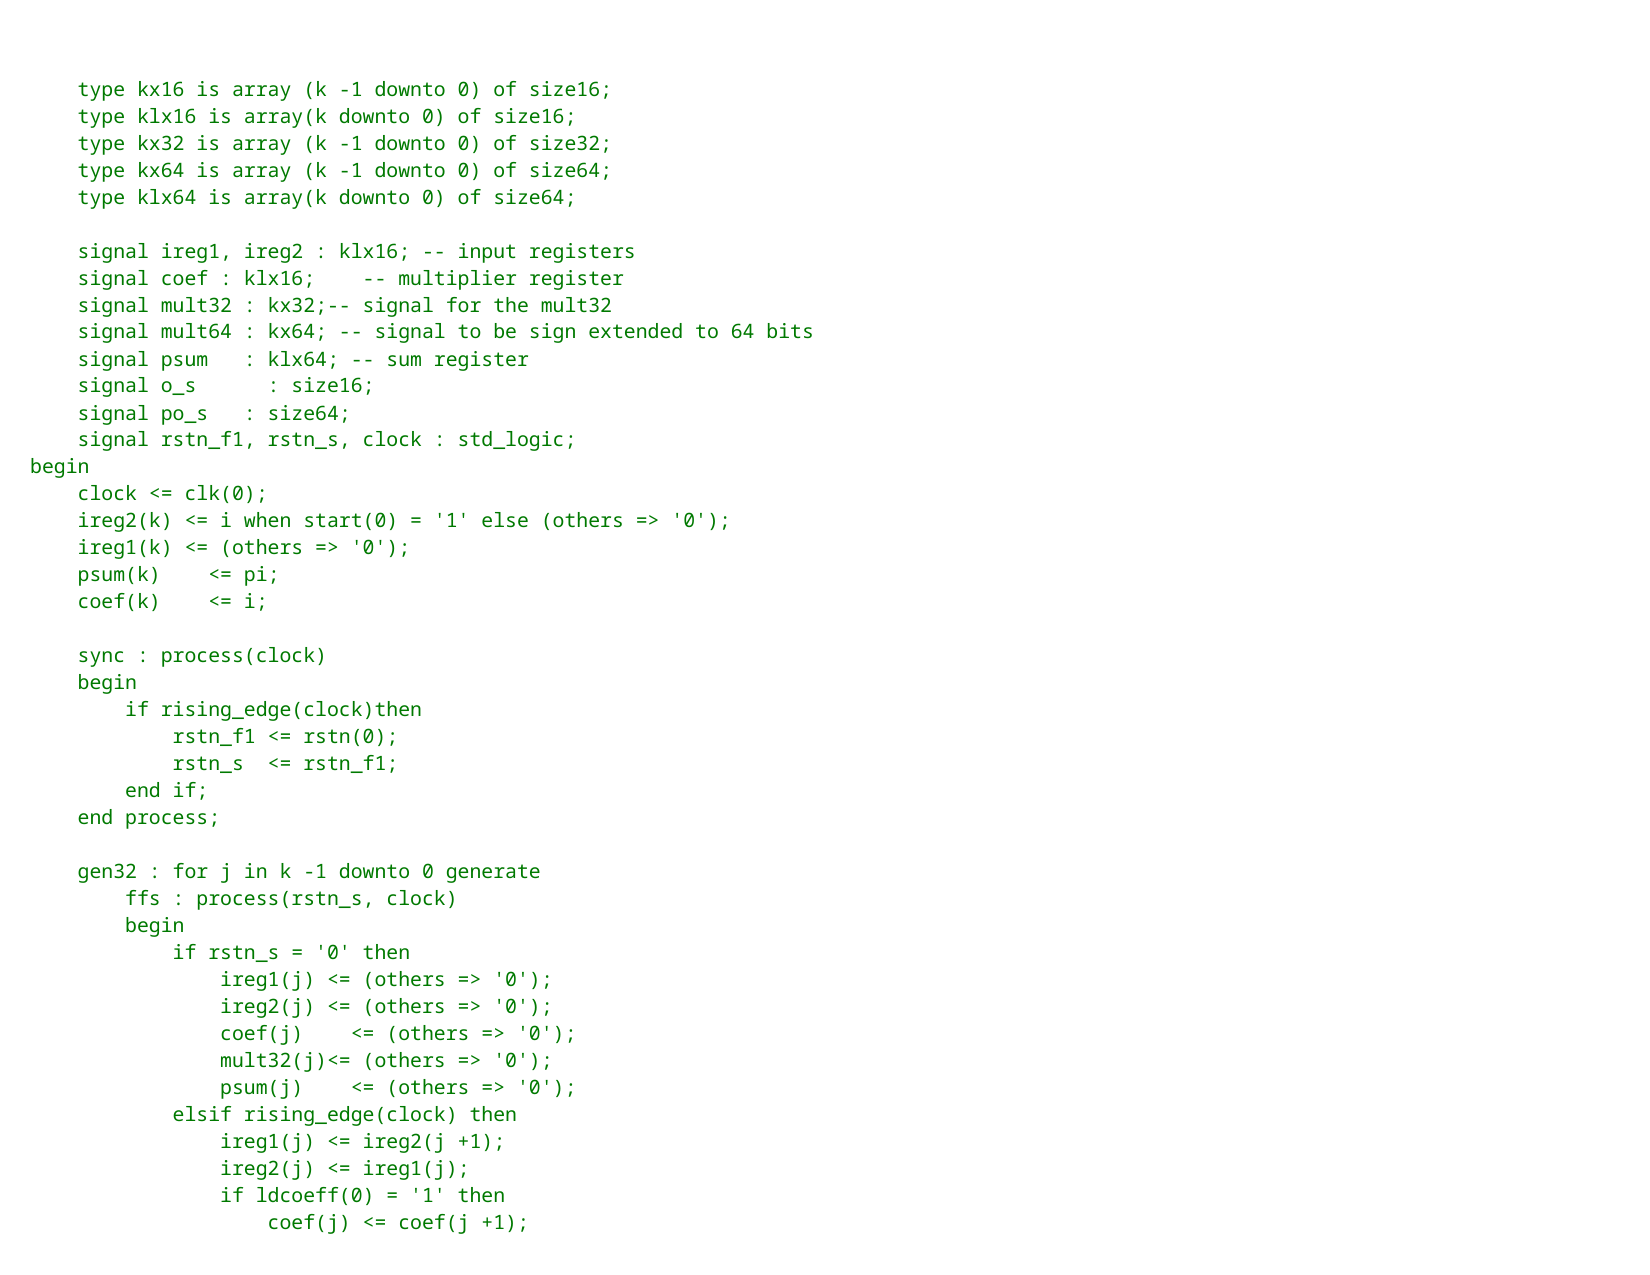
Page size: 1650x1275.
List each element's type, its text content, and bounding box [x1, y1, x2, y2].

text type kx64 is array (k -1 downto 0) of size64; [30, 156, 1620, 183]
text ireg2(j) <= (others => '0'); [30, 992, 1620, 1019]
text ireg2(j) <= ireg1(j); [30, 1154, 1620, 1181]
text clock <= clk(0); [30, 480, 1620, 507]
text begin [30, 911, 1620, 938]
text coef(k) <= i; [30, 588, 1620, 614]
text signal o_s : size16; [30, 372, 1620, 399]
text ireg2(k) <= i when start(0) = '1' else (others => '0'); [30, 507, 1620, 534]
text coef(j) <= (others => '0'); [30, 1019, 1620, 1046]
text ireg1(k) <= (others => '0'); [30, 534, 1620, 561]
text psum(k) <= pi; [30, 561, 1620, 588]
text if rstn_s = '0' then [30, 938, 1620, 965]
text type kx16 is array (k -1 downto 0) of size16; [30, 75, 1620, 102]
text end if; [30, 776, 1620, 803]
text ffs : process(rstn_s, clock) [30, 884, 1620, 911]
text signal mult32 : kx32;-- signal for the mult32 [30, 291, 1620, 318]
text if ldcoeff(0) = '1' then [30, 1181, 1620, 1208]
text rstn_f1 <= rstn(0); [30, 722, 1620, 749]
text if rising_edge(clock)then [30, 696, 1620, 722]
text end process; [30, 803, 1620, 830]
text type klx16 is array(k downto 0) of size16; [30, 102, 1620, 129]
text signal po_s : size64; [30, 399, 1620, 426]
text begin [30, 668, 1620, 696]
text type klx64 is array(k downto 0) of size64; [30, 183, 1620, 210]
text type kx32 is array (k -1 downto 0) of size32; [30, 129, 1620, 156]
text psum(j) <= (others => '0'); [30, 1073, 1620, 1100]
text rstn_s <= rstn_f1; [30, 749, 1620, 776]
text signal ireg1, ireg2 : klx16; -- input registers [30, 237, 1620, 264]
text ireg1(j) <= (others => '0'); [30, 965, 1620, 992]
text gen32 : for j in k -1 downto 0 generate [30, 857, 1620, 884]
text coef(j) <= coef(j +1); [30, 1208, 1620, 1235]
text signal mult64 : kx64; -- signal to be sign extended to 64 bits [30, 318, 1620, 345]
text signal psum : klx64; -- sum register [30, 345, 1620, 372]
text signal coef : klx16; -- multiplier register [30, 264, 1620, 291]
text elsif rising_edge(clock) then [30, 1100, 1620, 1127]
text ireg1(j) <= ireg2(j +1); [30, 1127, 1620, 1154]
text signal rstn_f1, rstn_s, clock : std_logic; [30, 426, 1620, 453]
text begin [30, 453, 1620, 480]
text sync : process(clock) [30, 642, 1620, 668]
text mult32(j)<= (others => '0'); [30, 1046, 1620, 1073]
